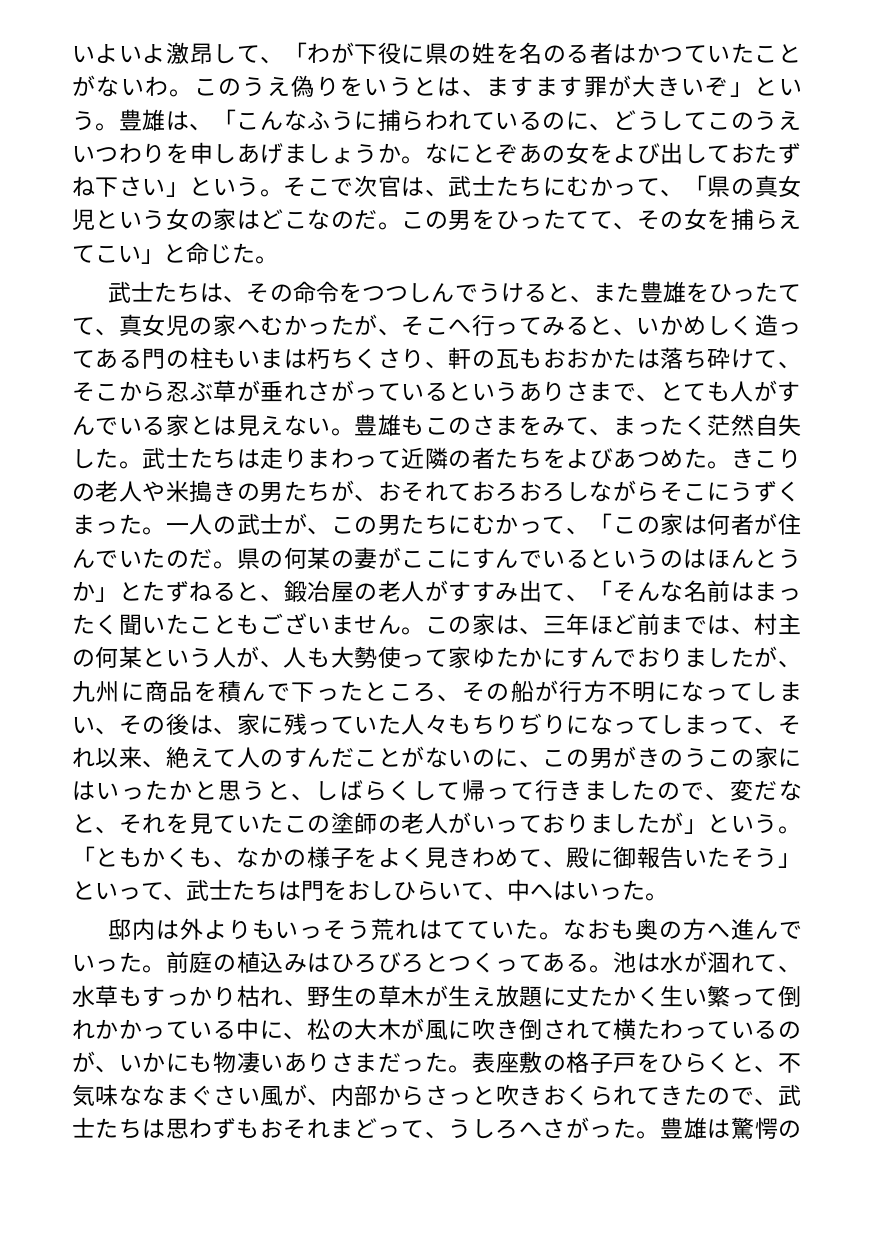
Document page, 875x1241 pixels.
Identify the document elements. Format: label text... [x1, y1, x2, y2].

text 邸内は外よりもいっそう荒れはてていた。なおも奥の方へ進んでいった。前庭の植込みはひろびろとつくってある。池は水が涸れて、水草もすっかり枯れ、野生の草木が生え放題に丈たかく生い繁って倒れかかっている中に、松の大木が風に吹き倒されて横たわっているのが、いかにも物凄いありさまだった。表座敷の格子戸をひらくと、不気味ななまぐさい風が、内部からさっと吹きおくられてきたので、武士たちは思わずもおそれまどって、うしろへさがった。豊雄は驚愕の [72, 912, 802, 1144]
text 武士たちは、その命令をつつしんでうけると、また豊雄をひったてて、真女児の家へむかったが、そこへ行ってみると、いかめしく造ってある門の柱もいまは朽ちくさり、軒の瓦もおおかたは落ち砕けて、そこから忍ぶ草が垂れさがっているというありさまで、とても人がすんでいる家とは見えない。豊雄もこのさまをみて、まったく茫然自失した。武士たちは走りまわって近隣の者たちをよびあつめた。きこりの老人や米搗きの男たちが、おそれておろおろしながらそこにうずくまった。一人の武士が、この男たちにむかって、「この家は何者が住んでいたのだ。県の何某の妻がここにすんでいるというのはほんとうか」とたずねると、鍛冶屋の老人がすすみ出て、「そんな名前はまったく聞いたこともございません。この家は、三年ほど前までは、村主の何某という人が、人も大勢使って家ゆたかにすんでおりましたが、九州に商品を積んで下ったところ、その船が行方不明になってしまい、その後は、家に残っていた人々もちりぢりになってしまって、それ以来、絶えて人のすんだことがないのに、この男がきのうこの家にはいったかと思うと、しばらくして帰って行きましたので、変だなと、それを見ていたこの塗師の老人がいっておりましたが」という。「ともかくも、なかの様子をよく見きわめて、殿に御報告いたそう」といって、武士たちは門をおしひらいて、中へはいった。 [72, 274, 802, 906]
text いよいよ激昂して、「わが下役に県の姓を名のる者はかつていたことがないわ。このうえ偽りをいうとは、ますます罪が大きいぞ」という。豊雄は、「こんなふうに捕らわれているのに、どうしてこのうえいつわりを申しあげましょうか。なにとぞあの女をよび出しておたずね下さい」という。そこで次官は、武士たちにむかって、「県の真女児という女の家はどこなのだ。この男をひったてて、その女を捕らえてこい」と命じた。 [72, 36, 802, 269]
